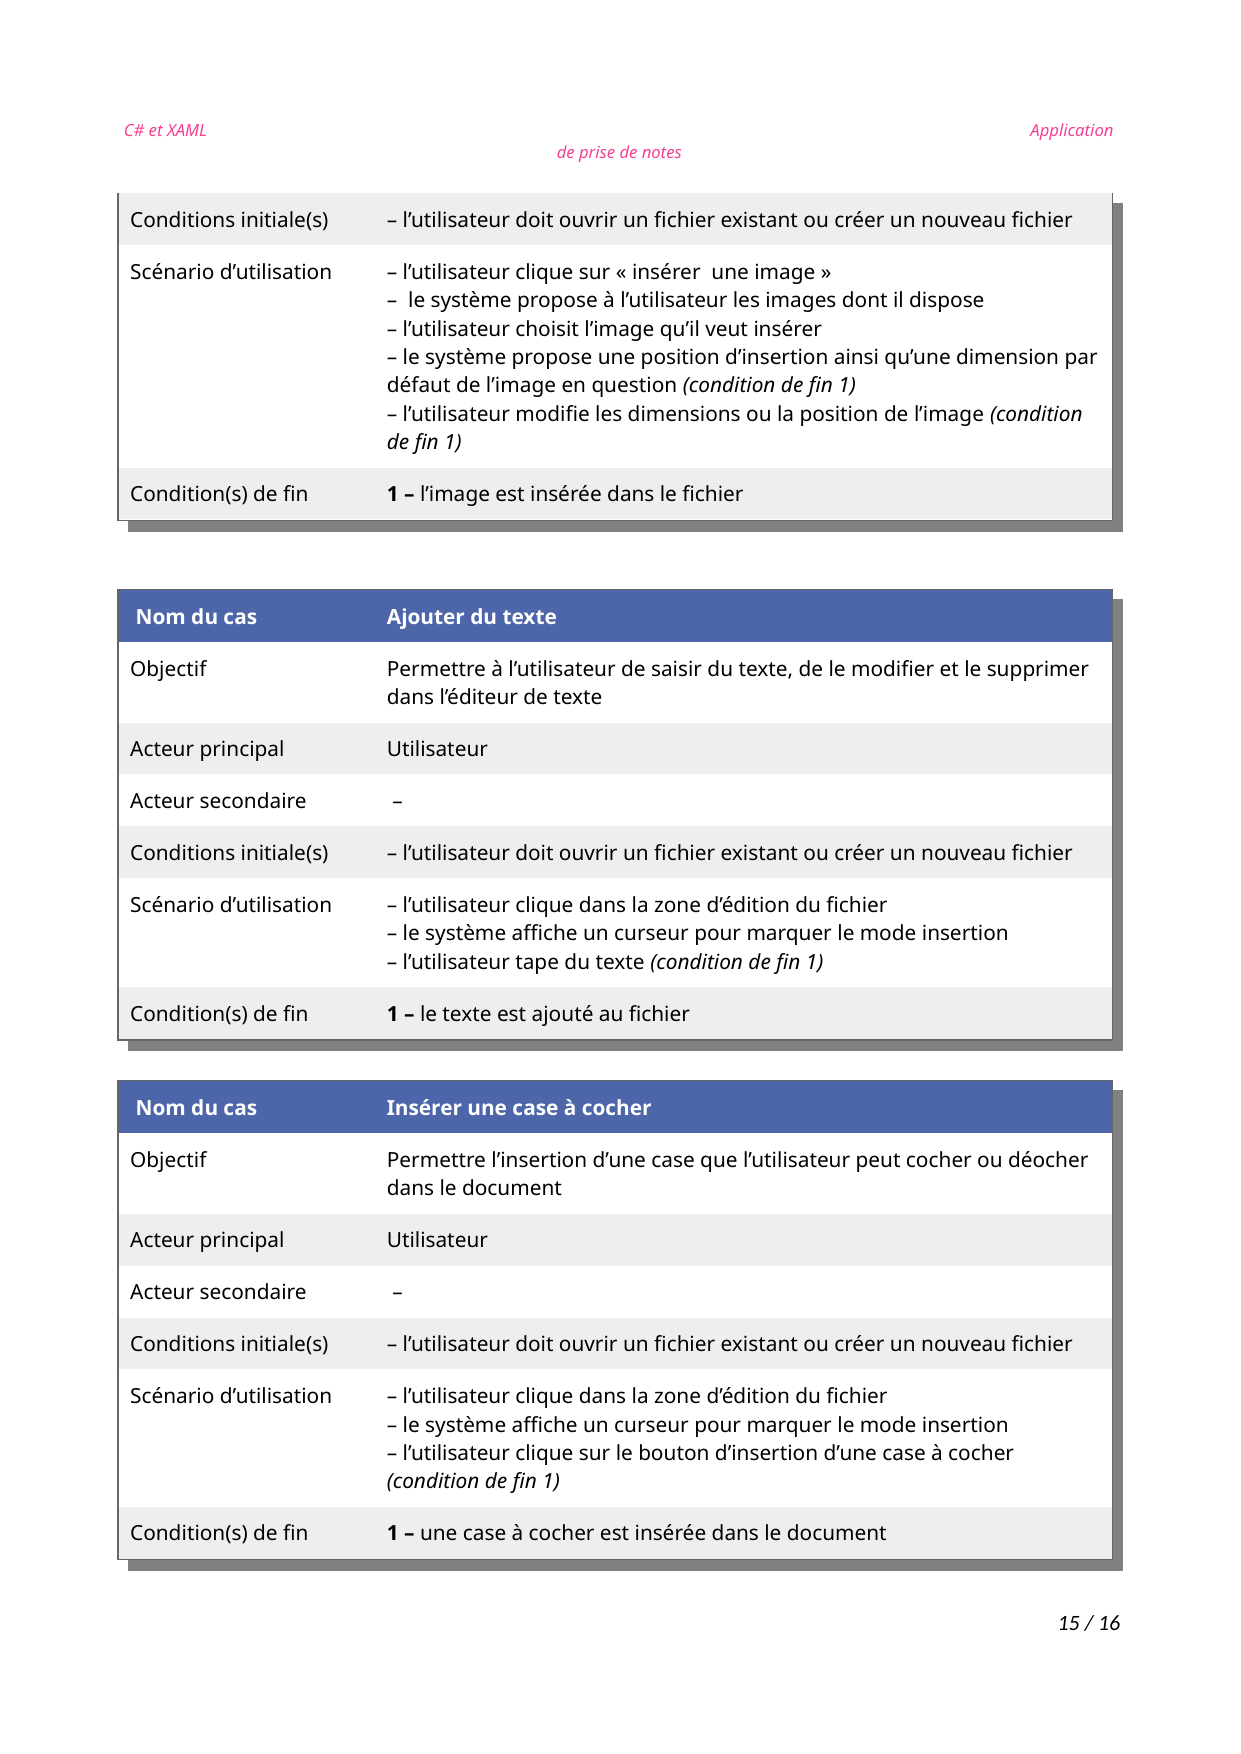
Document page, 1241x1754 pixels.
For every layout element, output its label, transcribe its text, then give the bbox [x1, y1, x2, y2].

table_cell Condition(s) de fin [119, 987, 375, 1039]
table_cell Objectif [119, 642, 375, 722]
table_cell Scénario d’utilisation [119, 1370, 375, 1507]
table_cell – l’utilisateur clique sur « insérer une image » – le système propose à l’utilisateur les images dont il dispose – l’utilisateur choisit l’image qu’il veut insérer – le système propose une position d’insertion ainsi qu’une dimension par défaut de l’image en question (condition de fin 1) – l’utilisateur modifie les dimensions ou la position de l’image (condition de fin 1) [375, 245, 1112, 468]
table_cell Acteur secondaire [119, 1266, 375, 1317]
table_cell Acteur principal [119, 1214, 375, 1266]
table_cell 1 – l’image est insérée dans le fichier [375, 468, 1112, 519]
table_header Ajouter du texte [375, 590, 1112, 642]
table_cell – l’utilisateur clique dans la zone d’édition du fichier – le système affiche un curseur pour marquer le mode insertion – l’utilisateur tape du texte (condition de fin 1) [375, 878, 1112, 987]
table_cell 1 – une case à cocher est insérée dans le document [375, 1507, 1112, 1559]
table_cell Objectif [119, 1133, 375, 1213]
table_cell Condition(s) de fin [119, 1507, 375, 1559]
table_cell – [375, 1266, 1112, 1317]
table_cell Condition(s) de fin [119, 468, 375, 519]
table_cell Conditions initiale(s) [119, 826, 375, 878]
table_cell – l’utilisateur doit ouvrir un fichier existant ou créer un nouveau fichier [375, 826, 1112, 878]
table_cell Acteur secondaire [119, 774, 375, 826]
table_cell Conditions initiale(s) [119, 1318, 375, 1369]
table_cell Permettre à l’utilisateur de saisir du texte, de le modifier et le supprimer dans l’éditeur de texte [375, 642, 1112, 722]
table_cell – l’utilisateur clique dans la zone d’édition du fichier – le système affiche un curseur pour marquer le mode insertion – l’utilisateur clique sur le bouton d’insertion d’une case à cocher (condition de fin 1) [375, 1370, 1112, 1507]
table_header Nom du cas [119, 1081, 375, 1133]
table_cell – [375, 774, 1112, 826]
table_cell Scénario d’utilisation [119, 245, 375, 468]
table_cell Permettre l’insertion d’une case que l’utilisateur peut cocher ou déocher dans le document [375, 1133, 1112, 1213]
table_header Insérer une case à cocher [375, 1081, 1112, 1133]
table_cell 1 – le texte est ajouté au fichier [375, 987, 1112, 1039]
table_cell – l’utilisateur doit ouvrir un fichier existant ou créer un nouveau fichier [375, 193, 1112, 245]
table_cell Scénario d’utilisation [119, 878, 375, 987]
table_cell Utilisateur [375, 723, 1112, 774]
table_cell Utilisateur [375, 1214, 1112, 1266]
table_header Nom du cas [119, 590, 375, 642]
table_cell Conditions initiale(s) [119, 193, 375, 245]
table_cell Acteur principal [119, 723, 375, 774]
table_cell – l’utilisateur doit ouvrir un fichier existant ou créer un nouveau fichier [375, 1318, 1112, 1369]
